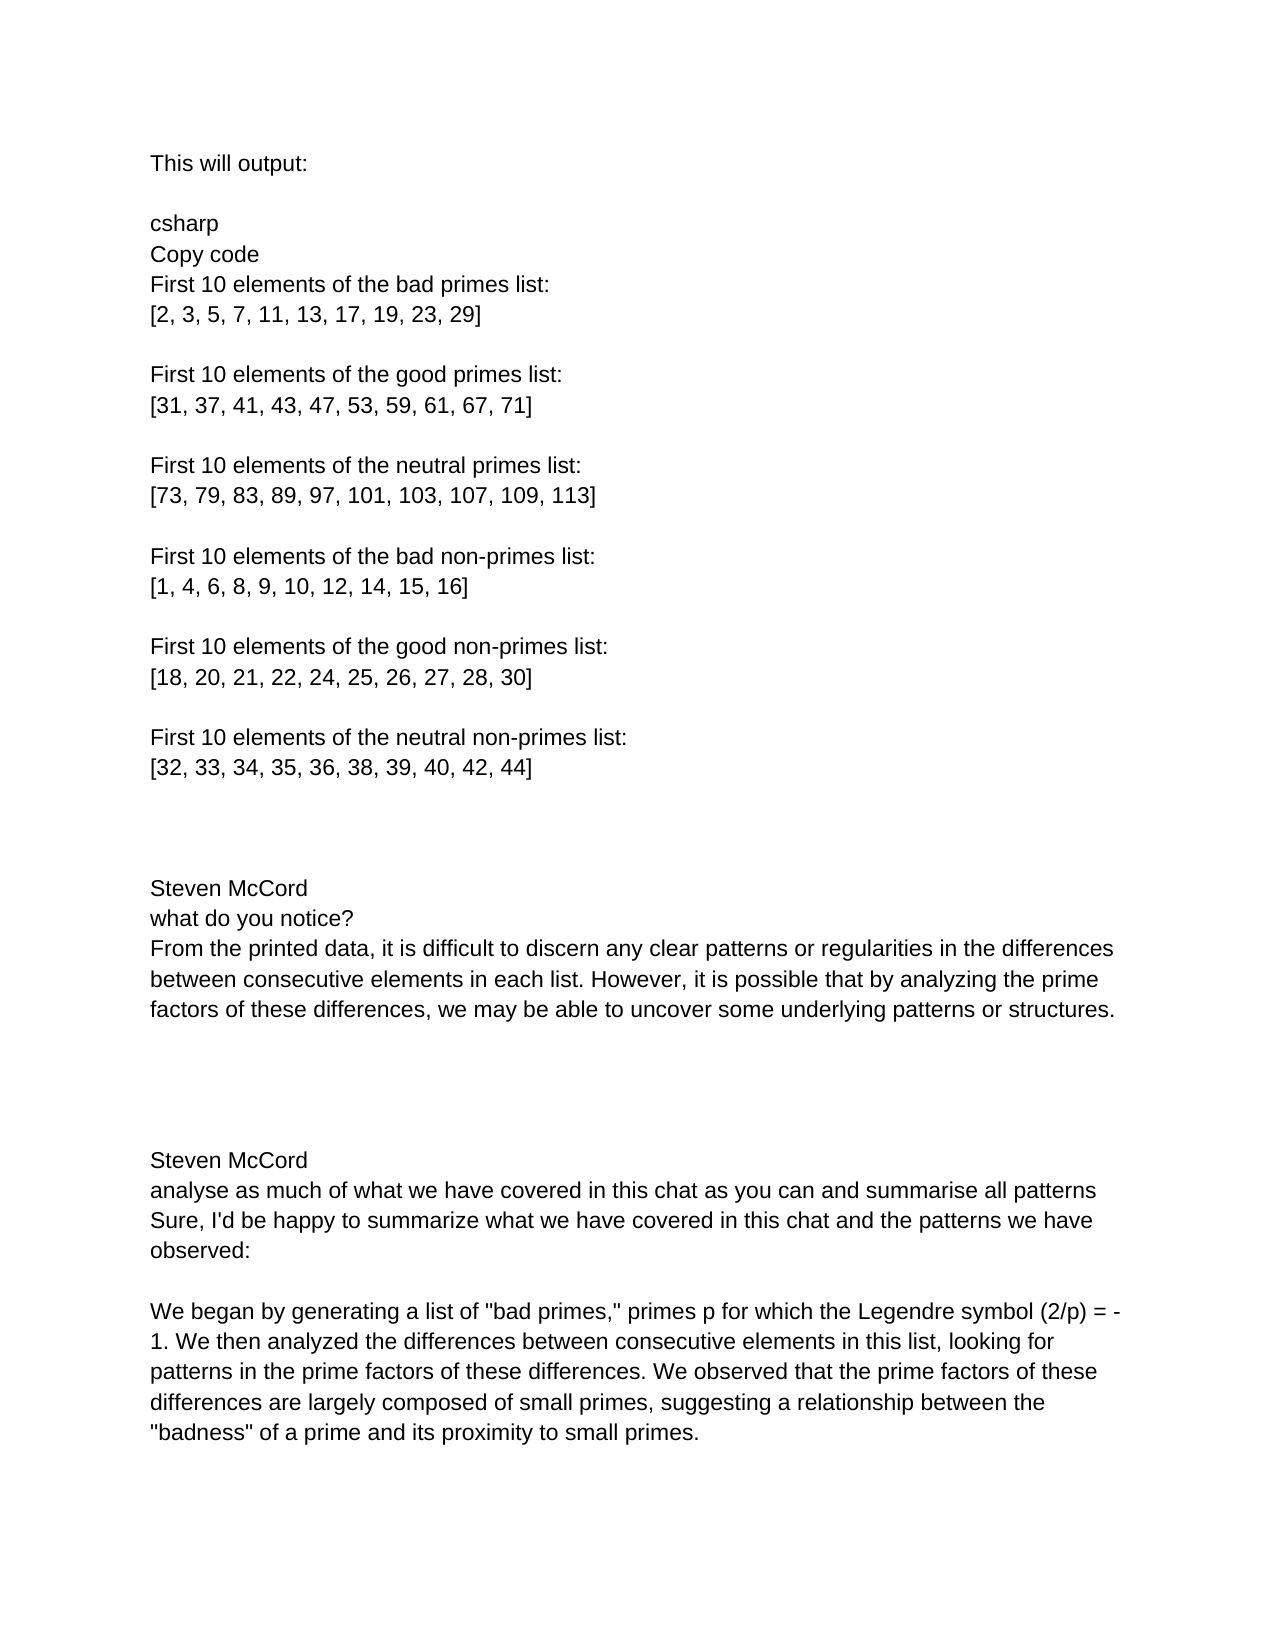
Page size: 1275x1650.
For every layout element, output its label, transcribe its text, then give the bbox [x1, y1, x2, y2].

text First 10 elements of the neutral primes list: [150, 452, 1125, 478]
text [1, 4, 6, 8, 9, 10, 12, 14, 15, 16] [150, 573, 1125, 599]
text First 10 elements of the neutral non-primes list: [150, 724, 1125, 750]
text Copy code [150, 241, 1125, 267]
text [73, 79, 83, 89, 97, 101, 103, 107, 109, 113] [150, 482, 1125, 509]
text what do you notice? [150, 905, 1125, 932]
text We began by generating a list of "bad primes," primes p for which the Legendre symbol (2/p) = -1. We then analyzed the differences between consecutive elements in this list, looking for patterns in the prime factors of these differences. We observed that the prime factors of these differences are largely composed of small primes, suggesting a relationship between the "badness" of a prime and its proximity to small primes. [150, 1298, 1125, 1445]
text [2, 3, 5, 7, 11, 13, 17, 19, 23, 29] [150, 301, 1125, 327]
text First 10 elements of the good non-primes list: [150, 633, 1125, 660]
text csharp [150, 210, 1125, 237]
text First 10 elements of the good primes list: [150, 361, 1125, 388]
text From the printed data, it is difficult to discern any clear patterns or regularities in the differences between consecutive elements in each list. However, it is possible that by analyzing the prime factors of these differences, we may be able to uncover some underlying patterns or structures. [150, 935, 1125, 1022]
text Steven McCord [150, 875, 1125, 901]
text [31, 37, 41, 43, 47, 53, 59, 61, 67, 71] [150, 392, 1125, 418]
text analyse as much of what we have covered in this chat as you can and summarise all patterns [150, 1177, 1125, 1203]
text First 10 elements of the bad primes list: [150, 271, 1125, 297]
text [32, 33, 34, 35, 36, 38, 39, 40, 42, 44] [150, 754, 1125, 781]
text [18, 20, 21, 22, 24, 25, 26, 27, 28, 30] [150, 663, 1125, 690]
text Sure, I'd be happy to summarize what we have covered in this chat and the patterns we have observed: [150, 1207, 1125, 1264]
text This will output: [150, 150, 1125, 176]
text Steven McCord [150, 1147, 1125, 1173]
text First 10 elements of the bad non-primes list: [150, 543, 1125, 569]
